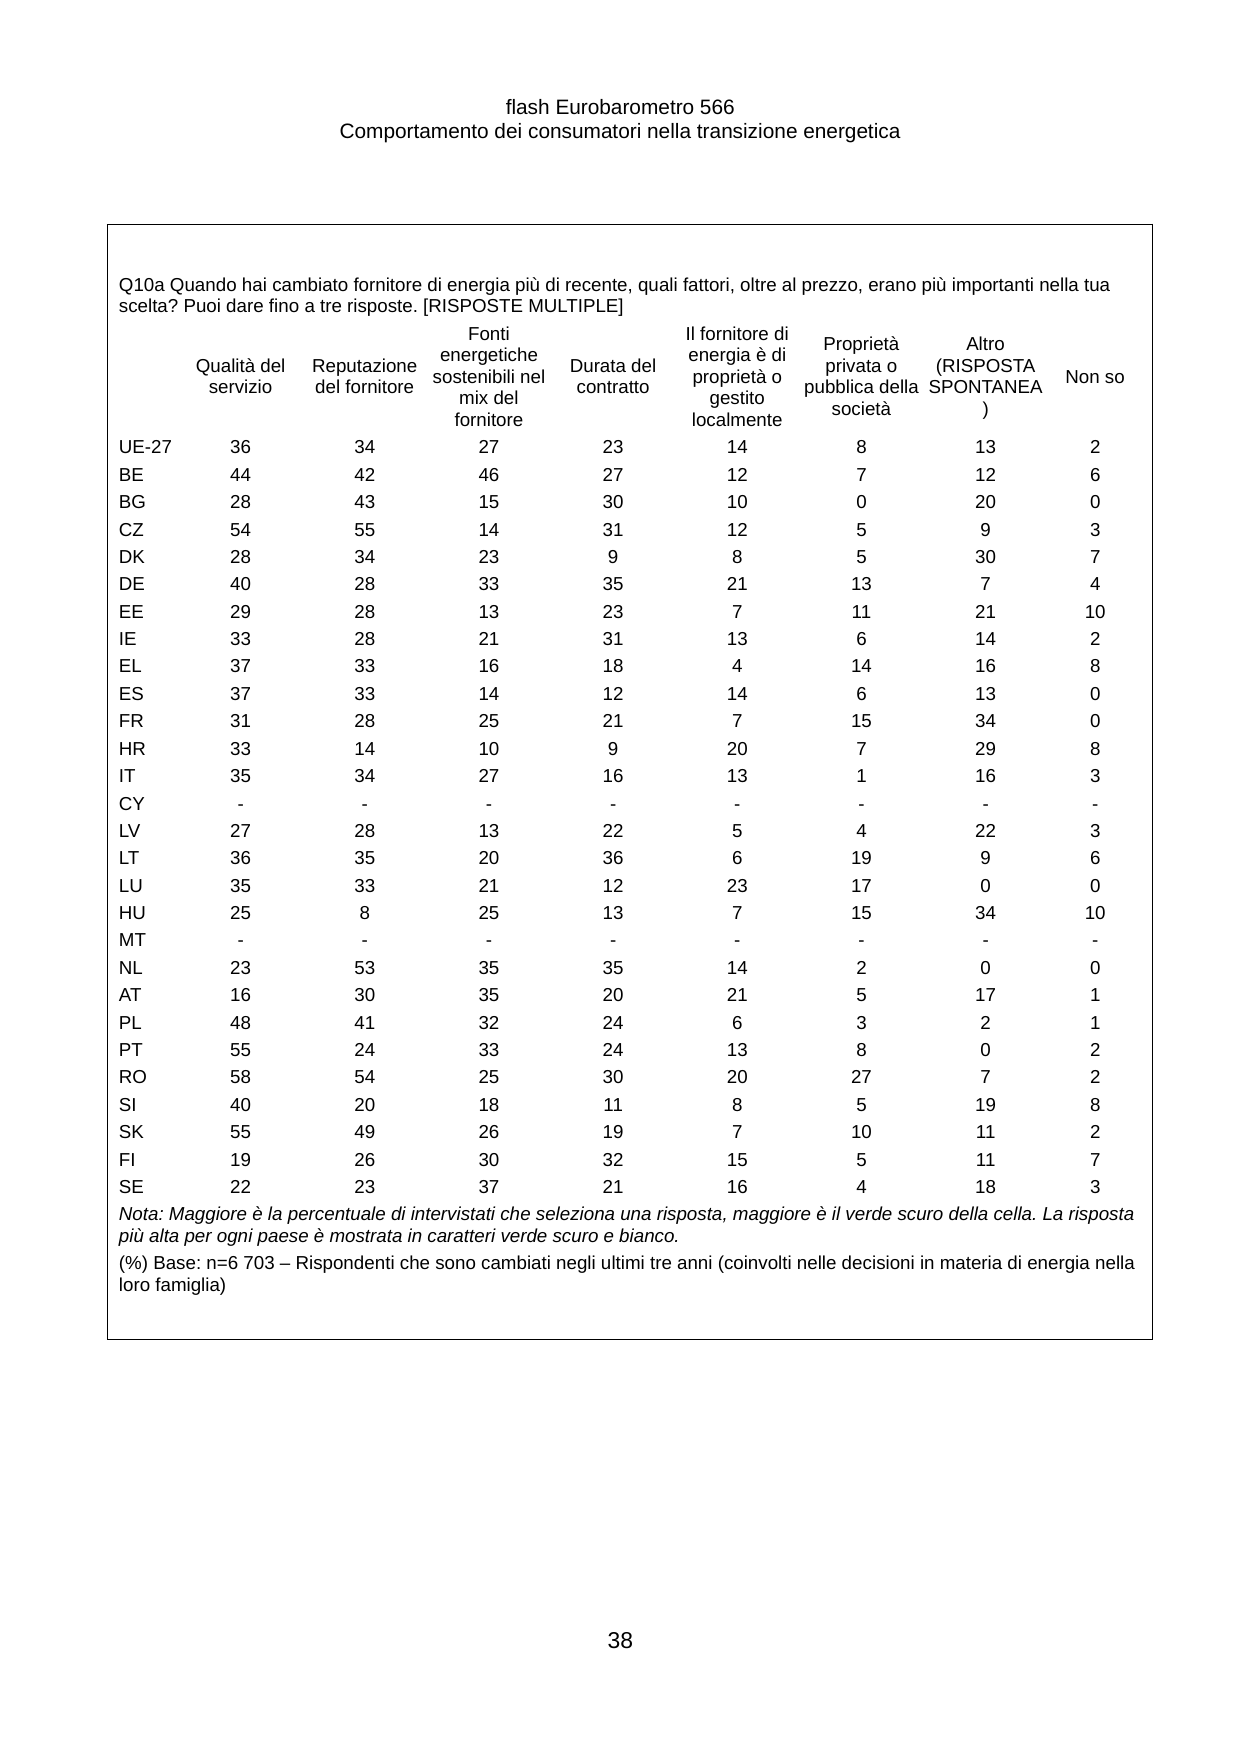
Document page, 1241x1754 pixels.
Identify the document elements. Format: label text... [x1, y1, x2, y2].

table_cell 23 [427, 543, 551, 570]
table_cell 5 [799, 515, 923, 543]
table_cell 13 [427, 598, 551, 625]
table_cell 3 [1048, 1173, 1142, 1200]
table_cell 7 [675, 707, 799, 734]
table_cell 6 [1048, 461, 1142, 488]
table_cell 8 [1048, 1091, 1142, 1118]
table_cell 9 [551, 543, 675, 570]
table_cell 19 [178, 1146, 302, 1173]
table_cell 14 [675, 954, 799, 981]
table_cell 6 [675, 1009, 799, 1036]
table_cell 7 [1048, 1146, 1142, 1173]
table_cell SE [116, 1173, 178, 1200]
table_cell 10 [799, 1118, 923, 1146]
table_cell 2 [1048, 625, 1142, 652]
table_cell 10 [1048, 899, 1142, 926]
table_cell 7 [799, 461, 923, 488]
table_cell 35 [178, 872, 302, 899]
table_cell 12 [551, 680, 675, 707]
table_cell 14 [303, 735, 427, 762]
table_cell 3 [1048, 762, 1142, 789]
table_cell 19 [923, 1091, 1047, 1118]
table_cell 22 [178, 1173, 302, 1200]
table_cell 18 [923, 1173, 1047, 1200]
table_cell 22 [923, 817, 1047, 844]
table_cell - [1048, 926, 1142, 954]
table_cell 30 [427, 1146, 551, 1173]
table_cell 3 [1048, 817, 1142, 844]
table_cell 55 [303, 515, 427, 543]
table_cell 23 [675, 872, 799, 899]
table_cell Altro (RISPOSTA SPONTANEA) [923, 320, 1047, 433]
table_cell 3 [1048, 515, 1142, 543]
table_cell 13 [923, 680, 1047, 707]
table_cell 9 [923, 844, 1047, 872]
table_cell 0 [1048, 680, 1142, 707]
table_cell 8 [303, 899, 427, 926]
table_cell 40 [178, 1091, 302, 1118]
table_cell 11 [923, 1146, 1047, 1173]
table_cell 27 [178, 817, 302, 844]
table_cell 20 [551, 981, 675, 1008]
table_cell 5 [675, 817, 799, 844]
table_cell 44 [178, 461, 302, 488]
table_cell Fonti energetiche sostenibili nel mix del fornitore [427, 320, 551, 433]
table_cell 35 [427, 954, 551, 981]
table_cell ES [116, 680, 178, 707]
table_cell 0 [923, 1036, 1047, 1063]
table_cell 13 [675, 625, 799, 652]
table_cell 15 [799, 707, 923, 734]
table_cell 12 [675, 515, 799, 543]
table_cell 31 [178, 707, 302, 734]
table_cell 7 [1048, 543, 1142, 570]
table_cell 55 [178, 1118, 302, 1146]
table_cell 37 [178, 653, 302, 680]
table_cell 35 [427, 981, 551, 1008]
table_cell 30 [551, 1063, 675, 1091]
table_cell 23 [178, 954, 302, 981]
table_cell SI [116, 1091, 178, 1118]
table_cell 18 [551, 653, 675, 680]
table_cell 21 [427, 625, 551, 652]
table_cell 33 [178, 735, 302, 762]
table_cell 12 [675, 461, 799, 488]
table_cell - [1048, 789, 1142, 817]
table_cell 30 [923, 543, 1047, 570]
table_cell 28 [178, 543, 302, 570]
table_cell IT [116, 762, 178, 789]
table_cell SK [116, 1118, 178, 1146]
table_cell 29 [178, 598, 302, 625]
table_cell - [799, 926, 923, 954]
table_cell 25 [427, 707, 551, 734]
table_cell Durata del contratto [551, 320, 675, 433]
table_cell 21 [923, 598, 1047, 625]
table_cell 16 [923, 653, 1047, 680]
table_cell 4 [799, 1173, 923, 1200]
table_cell Reputazione del fornitore [303, 320, 427, 433]
table_cell 22 [551, 817, 675, 844]
table_cell 4 [675, 653, 799, 680]
table_cell 37 [427, 1173, 551, 1200]
table_cell - [303, 789, 427, 817]
table_cell 33 [427, 570, 551, 598]
table_cell CY [116, 789, 178, 817]
table_cell 36 [551, 844, 675, 872]
table_cell 11 [551, 1091, 675, 1118]
table_cell 37 [178, 680, 302, 707]
table_cell 23 [303, 1173, 427, 1200]
table_cell 32 [427, 1009, 551, 1036]
table_cell 3 [799, 1009, 923, 1036]
table_cell 0 [1048, 954, 1142, 981]
table_cell Proprietà privata o pubblica della società [799, 320, 923, 433]
table_cell 11 [799, 598, 923, 625]
table_cell 28 [178, 488, 302, 515]
table_header Q10a Quando hai cambiato fornitore di energia più di recente, quali fattori, oltre al prezzo, erano più importanti nella tua scelta? Puoi dare fino a tre risposte. [RISPOSTE MULTIPLE] [116, 271, 1142, 319]
table_cell 4 [799, 817, 923, 844]
table_cell 33 [303, 872, 427, 899]
table_cell - [427, 789, 551, 817]
table_cell LU [116, 872, 178, 899]
table_cell 27 [427, 762, 551, 789]
table_cell IE [116, 625, 178, 652]
table_cell 7 [675, 899, 799, 926]
table_cell LV [116, 817, 178, 844]
table_cell 24 [303, 1036, 427, 1063]
table_cell HU [116, 899, 178, 926]
table_cell 0 [1048, 488, 1142, 515]
table_cell 7 [675, 598, 799, 625]
table_cell NL [116, 954, 178, 981]
table_cell 11 [923, 1118, 1047, 1146]
table_cell - [551, 926, 675, 954]
table_cell 58 [178, 1063, 302, 1091]
table_cell 28 [303, 707, 427, 734]
table_cell - [303, 926, 427, 954]
table_cell 33 [303, 680, 427, 707]
table_cell AT [116, 981, 178, 1008]
table_cell 8 [799, 1036, 923, 1063]
table_cell 28 [303, 625, 427, 652]
table_cell 16 [427, 653, 551, 680]
table_cell EL [116, 653, 178, 680]
table_cell 21 [675, 570, 799, 598]
table_cell 7 [799, 735, 923, 762]
table_cell 19 [799, 844, 923, 872]
table_cell 31 [551, 515, 675, 543]
table_cell 54 [303, 1063, 427, 1091]
table_cell 34 [303, 543, 427, 570]
table_cell 19 [551, 1118, 675, 1146]
table_cell 1 [1048, 1009, 1142, 1036]
table_cell 20 [675, 735, 799, 762]
table_cell [116, 320, 178, 433]
table_cell 15 [799, 899, 923, 926]
table_cell 7 [923, 1063, 1047, 1091]
table_cell 20 [427, 844, 551, 872]
table_cell 16 [178, 981, 302, 1008]
table_cell 14 [799, 653, 923, 680]
table_cell 32 [551, 1146, 675, 1173]
table_cell Non so [1048, 320, 1142, 433]
table_cell 24 [551, 1009, 675, 1036]
table_cell FR [116, 707, 178, 734]
table_cell 26 [303, 1146, 427, 1173]
table_cell 25 [427, 899, 551, 926]
table_cell Il fornitore di energia è di proprietà o gestito localmente [675, 320, 799, 433]
table_cell 23 [551, 433, 675, 461]
table_cell 21 [551, 707, 675, 734]
table_cell PT [116, 1036, 178, 1063]
table_cell 12 [551, 872, 675, 899]
table_cell 34 [923, 899, 1047, 926]
table_cell 20 [303, 1091, 427, 1118]
table_cell 13 [551, 899, 675, 926]
table_cell HR [116, 735, 178, 762]
table_cell 14 [923, 625, 1047, 652]
table_cell 4 [1048, 570, 1142, 598]
table_cell 10 [675, 488, 799, 515]
table_cell RO [116, 1063, 178, 1091]
table_cell 25 [427, 1063, 551, 1091]
table_cell 0 [1048, 872, 1142, 899]
table_cell - [799, 789, 923, 817]
table_cell DE [116, 570, 178, 598]
table_cell 2 [1048, 1118, 1142, 1146]
table_cell Qualità del servizio [178, 320, 302, 433]
table_cell 42 [303, 461, 427, 488]
table_cell MT [116, 926, 178, 954]
table_cell 24 [551, 1036, 675, 1063]
table_cell 35 [551, 570, 675, 598]
table_cell 6 [1048, 844, 1142, 872]
table_cell 9 [923, 515, 1047, 543]
table_cell 10 [427, 735, 551, 762]
table_cell PL [116, 1009, 178, 1036]
table_cell 49 [303, 1118, 427, 1146]
table_cell 28 [303, 598, 427, 625]
table_cell 36 [178, 844, 302, 872]
table_cell 7 [675, 1118, 799, 1146]
table_cell - [178, 789, 302, 817]
table_cell 34 [923, 707, 1047, 734]
table_cell 21 [675, 981, 799, 1008]
table_cell - [178, 926, 302, 954]
table_cell 33 [427, 1036, 551, 1063]
table_cell 5 [799, 1146, 923, 1173]
table_cell Nota: Maggiore è la percentuale di intervistati che seleziona una risposta, maggiore è il verde scuro della cella. La risposta più alta per ogni paese è mostrata in caratteri verde scuro e bianco. [116, 1200, 1142, 1249]
table_cell 7 [923, 570, 1047, 598]
table_cell 30 [551, 488, 675, 515]
table_cell 34 [303, 433, 427, 461]
table_cell 2 [1048, 1063, 1142, 1091]
table_cell 12 [923, 461, 1047, 488]
table_cell 2 [1048, 1036, 1142, 1063]
table_cell 14 [427, 680, 551, 707]
table_cell FI [116, 1146, 178, 1173]
table_cell - [675, 926, 799, 954]
table_cell 0 [923, 872, 1047, 899]
table_cell - [427, 926, 551, 954]
table_cell - [551, 789, 675, 817]
table_cell 43 [303, 488, 427, 515]
table_cell UE-27 [116, 433, 178, 461]
table_cell 20 [675, 1063, 799, 1091]
table_cell 5 [799, 981, 923, 1008]
table_cell 35 [551, 954, 675, 981]
table_cell 27 [427, 433, 551, 461]
table_cell 8 [675, 543, 799, 570]
table_cell 6 [675, 844, 799, 872]
table_cell 31 [551, 625, 675, 652]
table_cell 16 [675, 1173, 799, 1200]
table_cell 14 [675, 680, 799, 707]
table_cell 14 [675, 433, 799, 461]
table_cell 53 [303, 954, 427, 981]
table_cell DK [116, 543, 178, 570]
table_cell 55 [178, 1036, 302, 1063]
table_cell 35 [303, 844, 427, 872]
table_cell 16 [551, 762, 675, 789]
table_cell 10 [1048, 598, 1142, 625]
table_cell EE [116, 598, 178, 625]
table_cell 17 [923, 981, 1047, 1008]
table_cell 28 [303, 817, 427, 844]
table_cell 13 [799, 570, 923, 598]
table_cell 20 [923, 488, 1047, 515]
table_cell 0 [799, 488, 923, 515]
table_cell 27 [551, 461, 675, 488]
table_cell 13 [427, 817, 551, 844]
table_cell 30 [303, 981, 427, 1008]
table_cell 13 [675, 762, 799, 789]
table_cell 5 [799, 543, 923, 570]
table_cell 40 [178, 570, 302, 598]
table_cell 21 [551, 1173, 675, 1200]
table_cell LT [116, 844, 178, 872]
table_cell 33 [303, 653, 427, 680]
table_cell 8 [675, 1091, 799, 1118]
table_cell 15 [427, 488, 551, 515]
table_cell 21 [427, 872, 551, 899]
table_cell CZ [116, 515, 178, 543]
table_cell - [923, 926, 1047, 954]
table_cell 15 [675, 1146, 799, 1173]
table_cell 0 [923, 954, 1047, 981]
table_cell 41 [303, 1009, 427, 1036]
table_cell 54 [178, 515, 302, 543]
table_cell 35 [178, 762, 302, 789]
table_cell 48 [178, 1009, 302, 1036]
table_cell 1 [799, 762, 923, 789]
table_cell 2 [923, 1009, 1047, 1036]
table_cell 2 [799, 954, 923, 981]
table_cell 33 [178, 625, 302, 652]
table_cell 5 [799, 1091, 923, 1118]
table_cell 25 [178, 899, 302, 926]
table_cell 2 [1048, 433, 1142, 461]
table_cell 6 [799, 625, 923, 652]
table_cell 28 [303, 570, 427, 598]
table_cell (%) Base: n=6 703 – Rispondenti che sono cambiati negli ultimi tre anni (coinvolti nelle decisioni in materia di energia nella loro famiglia) [116, 1249, 1142, 1298]
table_cell - [675, 789, 799, 817]
table_cell BE [116, 461, 178, 488]
table_cell 8 [1048, 653, 1142, 680]
table_cell 8 [1048, 735, 1142, 762]
table_cell 1 [1048, 981, 1142, 1008]
table_cell 36 [178, 433, 302, 461]
table_cell 13 [923, 433, 1047, 461]
table_cell 34 [303, 762, 427, 789]
table_cell 17 [799, 872, 923, 899]
table_cell 29 [923, 735, 1047, 762]
table_cell 9 [551, 735, 675, 762]
table_cell 27 [799, 1063, 923, 1091]
table_cell 18 [427, 1091, 551, 1118]
table_cell 8 [799, 433, 923, 461]
table_cell BG [116, 488, 178, 515]
table_cell 6 [799, 680, 923, 707]
table_cell - [923, 789, 1047, 817]
table_cell 14 [427, 515, 551, 543]
table_cell 26 [427, 1118, 551, 1146]
table_cell 23 [551, 598, 675, 625]
table_cell 0 [1048, 707, 1142, 734]
table_cell 16 [923, 762, 1047, 789]
table_cell 46 [427, 461, 551, 488]
table_cell 13 [675, 1036, 799, 1063]
